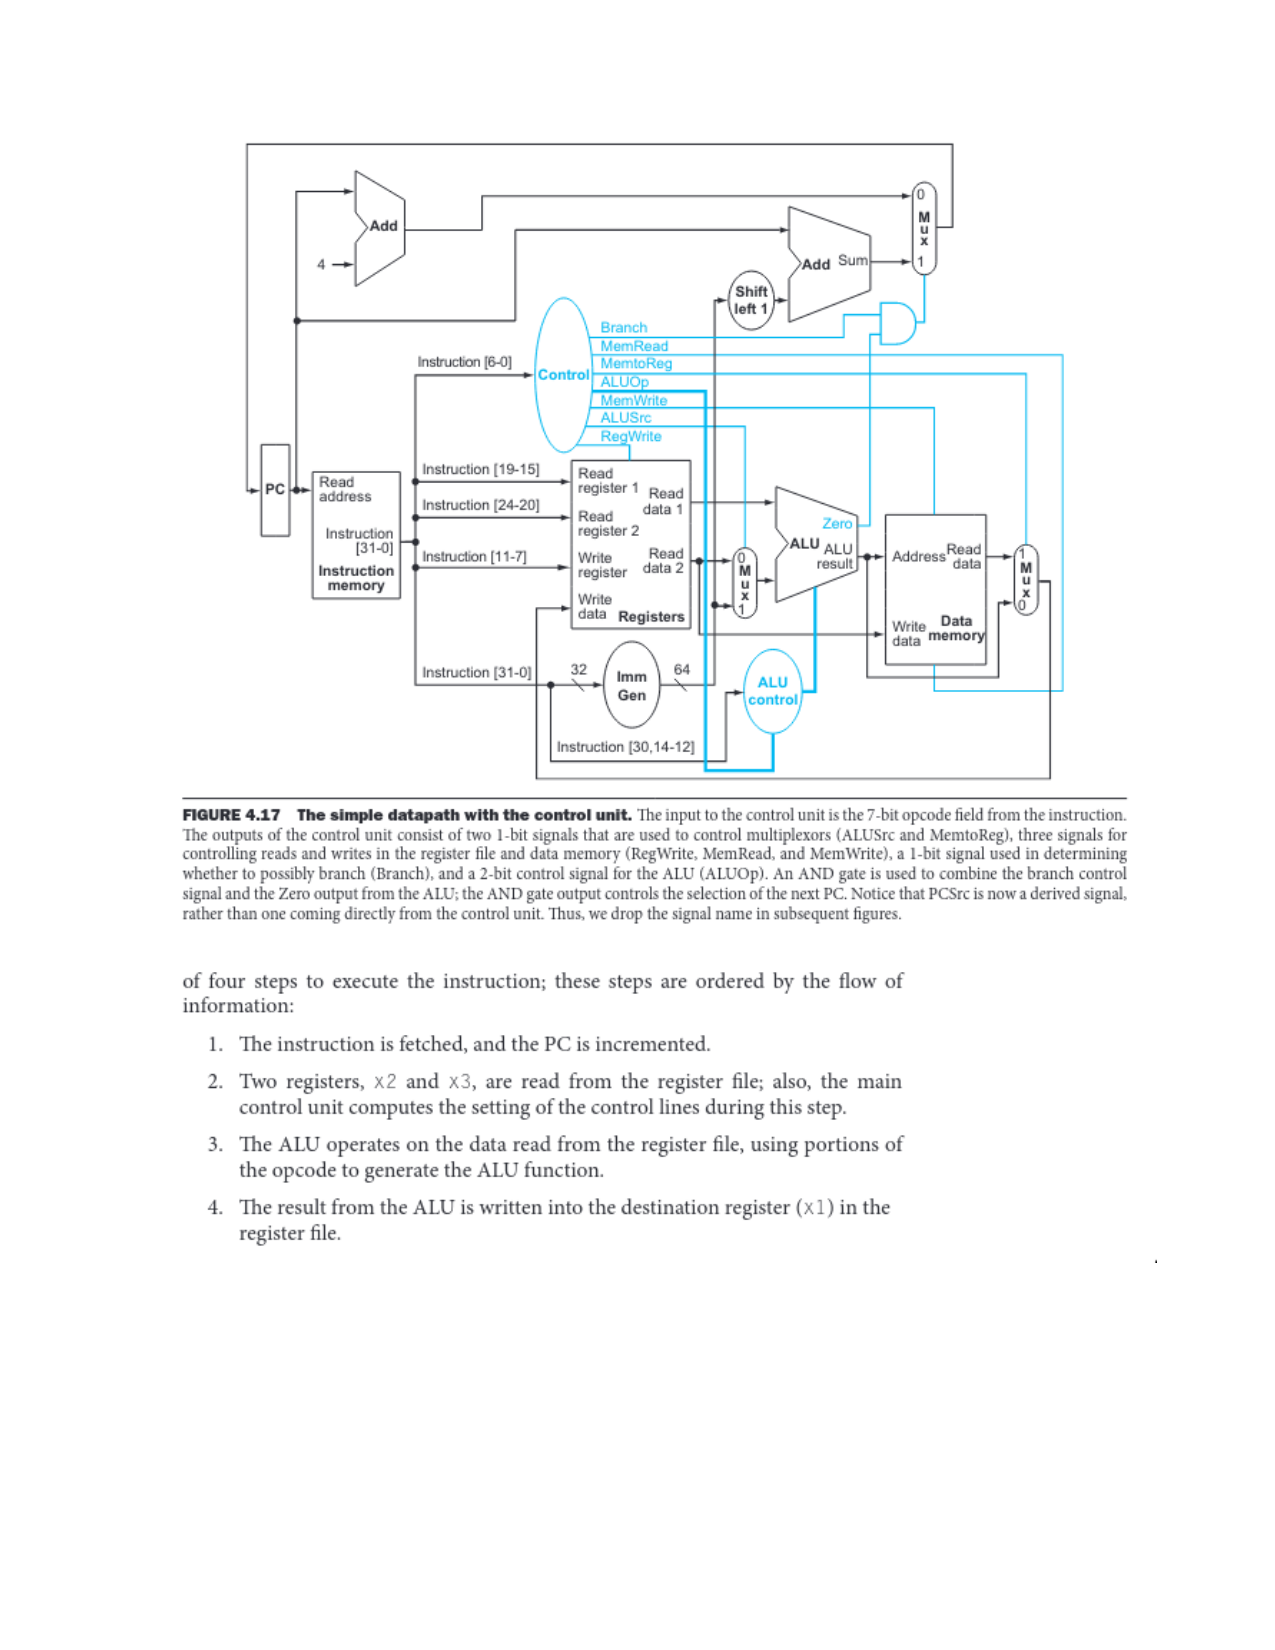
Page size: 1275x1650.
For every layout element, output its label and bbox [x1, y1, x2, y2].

picture [118, 118, 1157, 1263]
